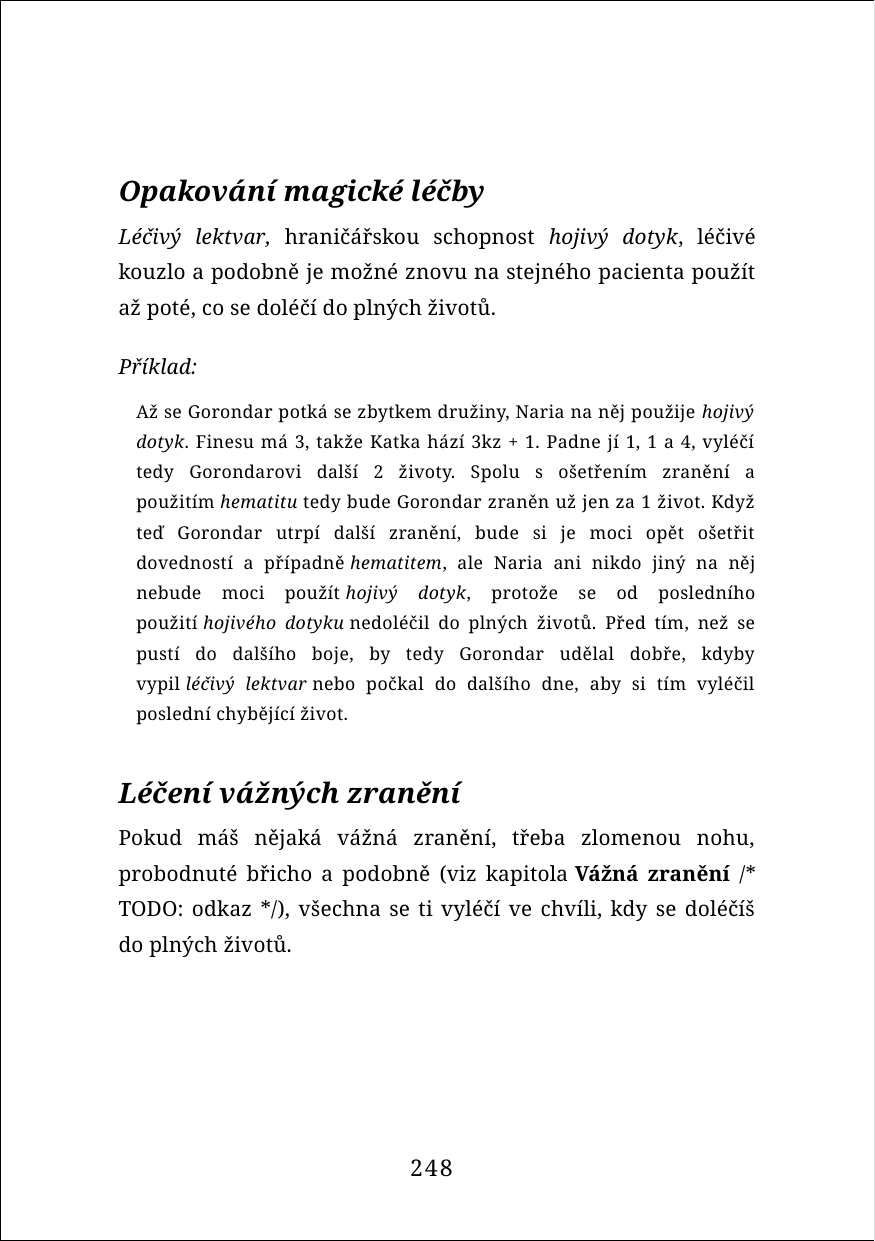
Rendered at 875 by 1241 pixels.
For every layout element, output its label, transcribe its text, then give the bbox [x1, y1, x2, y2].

subtitle Léčení vážných zranění [118, 773, 756, 811]
subtitle Opakování magické léčby [118, 172, 756, 210]
text Léčivý lektvar, hraničářskou schopnost hojivý dotyk, léčivé kouzlo a podobně je možné znovu na stejného pacienta použít až poté, co se doléčí do plných životů. [118, 222, 756, 321]
text Příklad: [118, 352, 756, 381]
text Až se Gorondar potká se zbytkem družiny, Naria na něj použije hojivý dotyk. Finesu má 3, takže Katka hází 3kz + 1. Padne jí 1, 1 a 4, vyléčí tedy Gorondarovi další 2 životy. Spolu s ošetřením zranění a použitím hematitu tedy bude Gorondar zraněn už jen za 1 život. Když teď Gorondar utrpí další zranění, bude si je moci opět ošetřit dovedností a případně hematitem, ale Naria ani nikdo jiný na něj nebude moci použít hojivý dotyk, protože se od posledního použití hojivého dotyku nedoléčil do plných životů. Před tím, než se pustí do dalšího boje, by tedy Gorondar udělal dobře, kdyby vypil léčivý lektvar nebo počkal do dalšího dne, aby si tím vyléčil poslední chybějící život. [136, 399, 756, 726]
text Pokud máš nějaká vážná zranění, třeba zlomenou nohu, probodnuté břicho a podobně (viz kapitola Vážná zranění /* TODO: odkaz */), všechna se ti vyléčí ve chvíli, kdy se doléčíš do plných životů. [118, 823, 756, 958]
